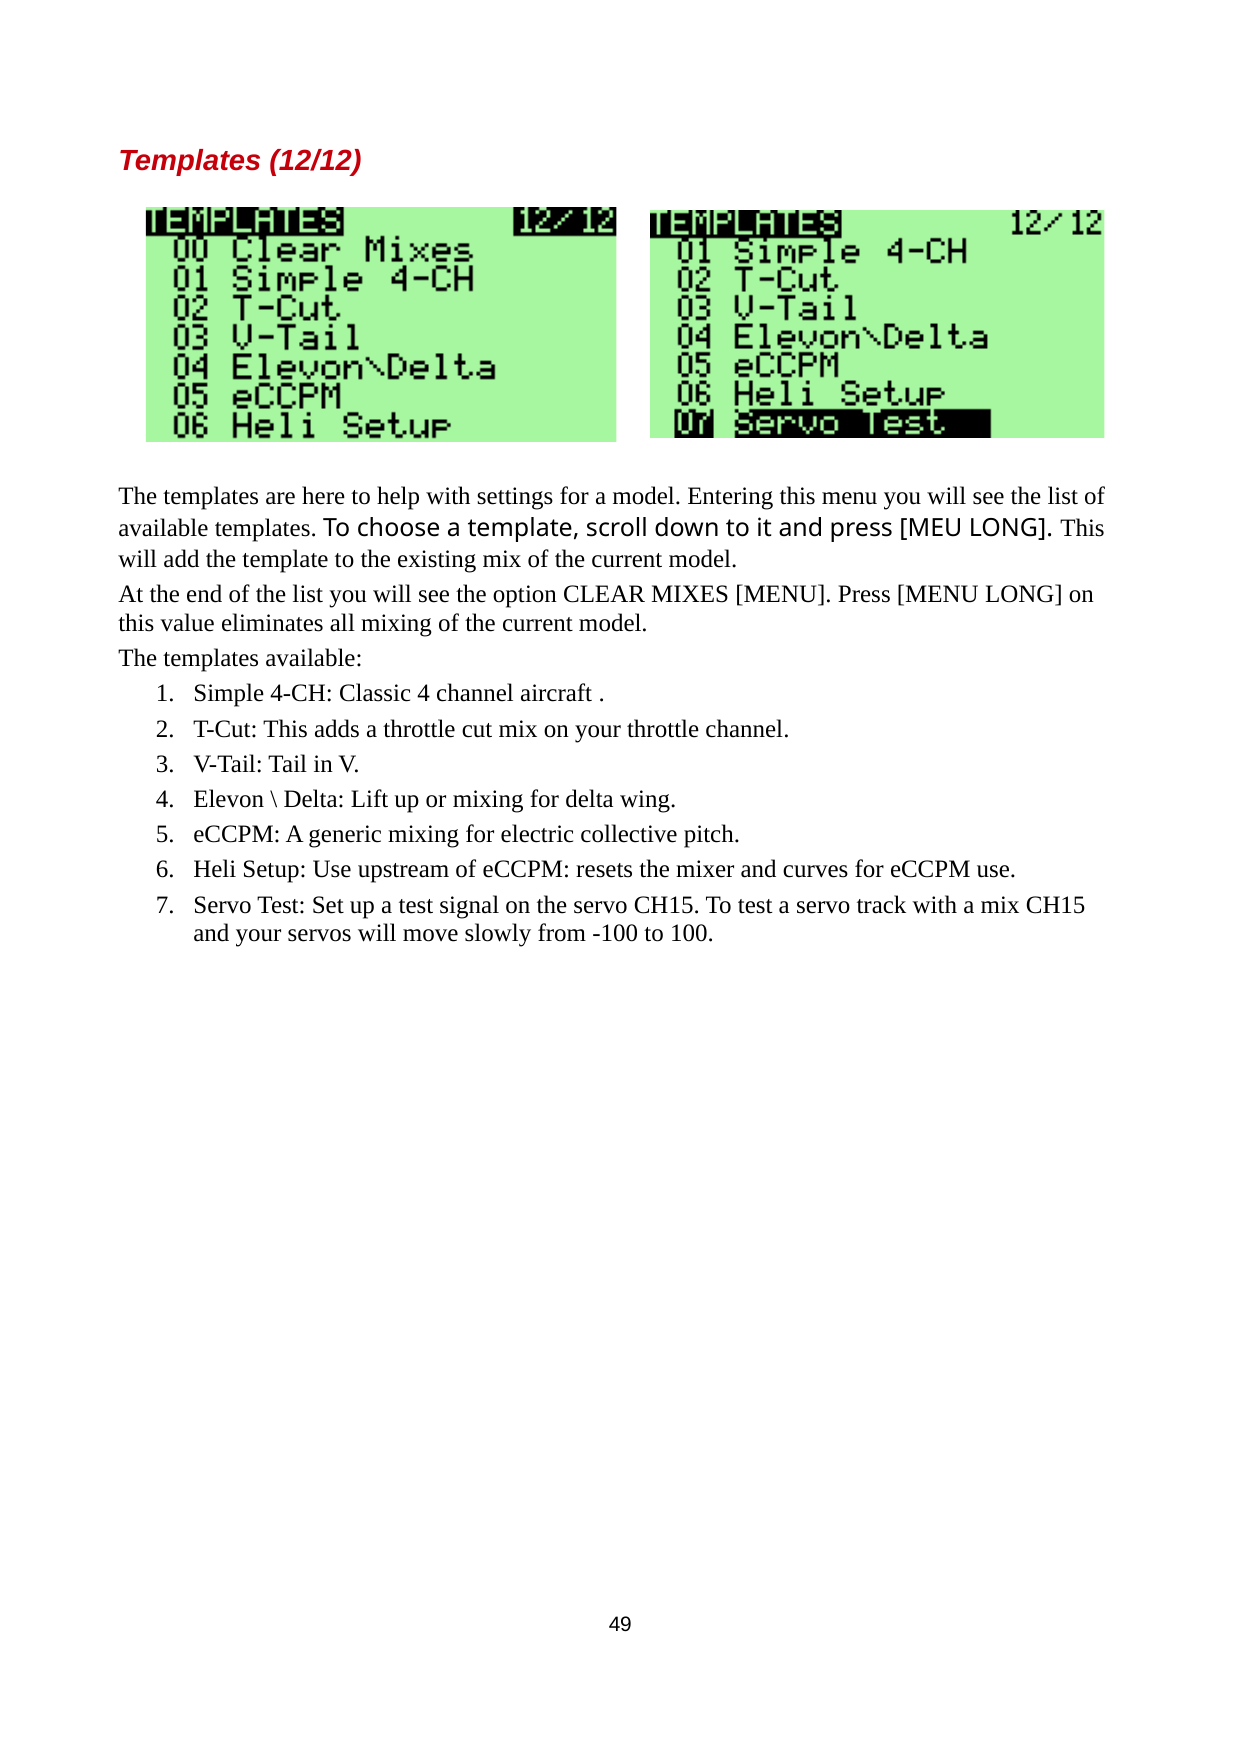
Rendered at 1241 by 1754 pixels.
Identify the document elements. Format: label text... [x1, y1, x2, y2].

picture [650, 210, 1105, 438]
subtitle Templates (12/12) [118, 143, 1122, 177]
picture [145, 207, 617, 442]
list Servo Test: Set up a test signal on the servo CH15. To test a servo track with a mix CH15 and your servos will move slowly from -100 to 100. [156, 890, 1122, 947]
list Elevon \ Delta: Lift up or mixing for delta wing. [156, 784, 1122, 813]
text The templates available: [118, 643, 1122, 672]
list Simple 4-CH: Classic 4 channel aircraft . [156, 678, 1122, 707]
list V-Tail: Tail in V. [156, 749, 1122, 778]
text The templates are here to help with settings for a model. Entering this menu you will see the list of available templates. To choose a template, scroll down to it and press [MEU LONG]. This will add the template to the existing mix of the current model. [118, 481, 1122, 573]
text At the end of the list you will see the option CLEAR MIXES [MENU]. Press [MENU LONG] on this value eliminates all mixing of the current model. [118, 579, 1122, 637]
list Heli Setup: Use upstream of eCCPM: resets the mixer and curves for eCCPM use. [156, 854, 1122, 883]
list T-Cut: This adds a throttle cut mix on your throttle channel. [156, 714, 1122, 742]
list eCCPM: A generic mixing for electric collective pitch. [156, 819, 1122, 848]
